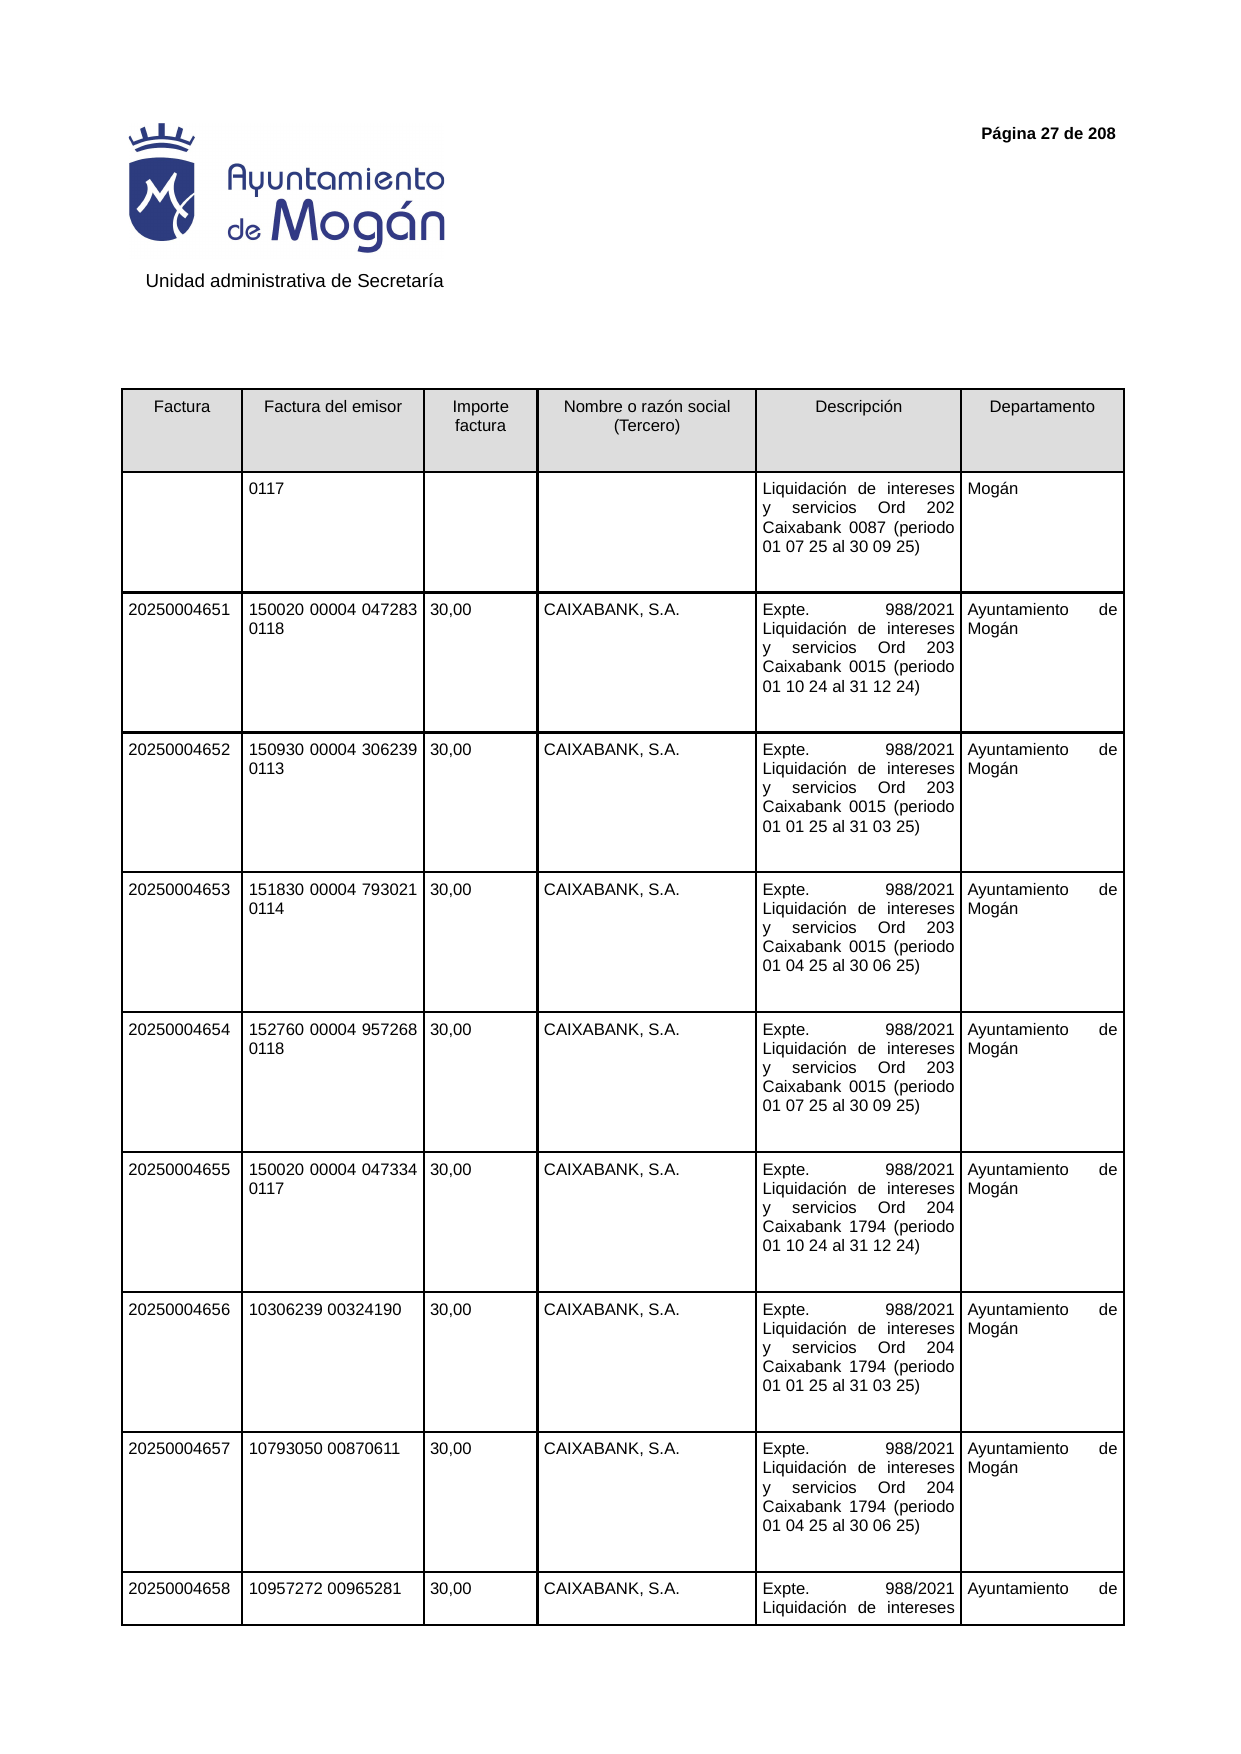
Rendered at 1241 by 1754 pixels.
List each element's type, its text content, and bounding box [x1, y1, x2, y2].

table_cell CAIXABANK, S.A. [539, 1293, 755, 1431]
table_cell 150020 00004 047334 0117 [243, 1153, 423, 1291]
table_cell [539, 473, 755, 591]
table_cell 0117 [243, 473, 423, 591]
table_cell 151830 00004 793021 0114 [243, 873, 423, 1011]
table_cell Ayuntamiento de Mogán [962, 594, 1123, 731]
table_header Factura del emisor [243, 390, 423, 471]
table_cell Expte. 988/2021 Liquidación de intereses y servicios Ord 204 Caixabank 1794 (periodo 01 04 25 al 30 06 25) [757, 1433, 960, 1571]
table_cell 10306239 00324190 [243, 1293, 423, 1431]
table_cell Expte. 988/2021 Liquidación de intereses y servicios Ord 203 Caixabank 0015 (periodo 01 01 25 al 31 03 25) [757, 734, 960, 871]
table_cell 30,00 [425, 1573, 536, 1624]
table_cell 150930 00004 306239 0113 [243, 734, 423, 871]
table_cell 30,00 [425, 873, 536, 1011]
table_cell 30,00 [425, 1013, 536, 1151]
table_header Importe factura [425, 390, 536, 471]
table_cell Expte. 988/2021 Liquidación de intereses y servicios Ord 203 Caixabank 0015 (periodo 01 07 25 al 30 09 25) [757, 1013, 960, 1151]
table_cell 30,00 [425, 1293, 536, 1431]
table_cell Expte. 988/2021 Liquidación de intereses y servicios Ord 204 Caixabank 1794 (periodo 01 01 25 al 31 03 25) [757, 1293, 960, 1431]
picture [128, 123, 445, 259]
table_cell 20250004658 [123, 1573, 241, 1624]
table_cell Expte. 988/2021 Liquidación de intereses y servicios Ord 203 Caixabank 0015 (periodo 01 10 24 al 31 12 24) [757, 594, 960, 731]
table_cell [425, 473, 536, 591]
table_cell Expte. 988/2021 Liquidación de intereses [757, 1573, 960, 1624]
table_cell CAIXABANK, S.A. [539, 734, 755, 871]
table_cell 10957272 00965281 [243, 1573, 423, 1624]
table_cell 152760 00004 957268 0118 [243, 1013, 423, 1151]
table_cell Liquidación de intereses y servicios Ord 202 Caixabank 0087 (periodo 01 07 25 al 30 09 25) [757, 473, 960, 591]
table_cell 30,00 [425, 1433, 536, 1571]
table_cell Ayuntamiento de [962, 1573, 1123, 1624]
table_cell CAIXABANK, S.A. [539, 594, 755, 731]
table_header Factura [123, 390, 241, 471]
table_cell 20250004652 [123, 734, 241, 871]
table_cell 150020 00004 047283 0118 [243, 594, 423, 731]
table_cell CAIXABANK, S.A. [539, 1433, 755, 1571]
table_cell CAIXABANK, S.A. [539, 1573, 755, 1624]
table_cell [123, 473, 241, 591]
table_cell 20250004654 [123, 1013, 241, 1151]
table_cell Expte. 988/2021 Liquidación de intereses y servicios Ord 204 Caixabank 1794 (periodo 01 10 24 al 31 12 24) [757, 1153, 960, 1291]
table_cell 20250004651 [123, 594, 241, 731]
table_cell CAIXABANK, S.A. [539, 1013, 755, 1151]
table_cell Ayuntamiento de Mogán [962, 1013, 1123, 1151]
table_header Nombre o razón social (Tercero) [539, 390, 755, 471]
table_cell Ayuntamiento de Mogán [962, 873, 1123, 1011]
table_cell 20250004657 [123, 1433, 241, 1571]
table_cell 30,00 [425, 734, 536, 871]
table_header Departamento [962, 390, 1123, 471]
table_cell CAIXABANK, S.A. [539, 873, 755, 1011]
table_cell 20250004656 [123, 1293, 241, 1431]
table_cell 20250004653 [123, 873, 241, 1011]
table_cell Expte. 988/2021 Liquidación de intereses y servicios Ord 203 Caixabank 0015 (periodo 01 04 25 al 30 06 25) [757, 873, 960, 1011]
table_cell Ayuntamiento de Mogán [962, 1293, 1123, 1431]
table_cell 20250004655 [123, 1153, 241, 1291]
table_cell CAIXABANK, S.A. [539, 1153, 755, 1291]
table_cell Mogán [962, 473, 1123, 591]
table_cell Ayuntamiento de Mogán [962, 1153, 1123, 1291]
table_header Descripción [757, 390, 960, 471]
table_cell Ayuntamiento de Mogán [962, 1433, 1123, 1571]
table_cell 30,00 [425, 594, 536, 731]
table_cell Ayuntamiento de Mogán [962, 734, 1123, 871]
table_cell 10793050 00870611 [243, 1433, 423, 1571]
table_cell 30,00 [425, 1153, 536, 1291]
